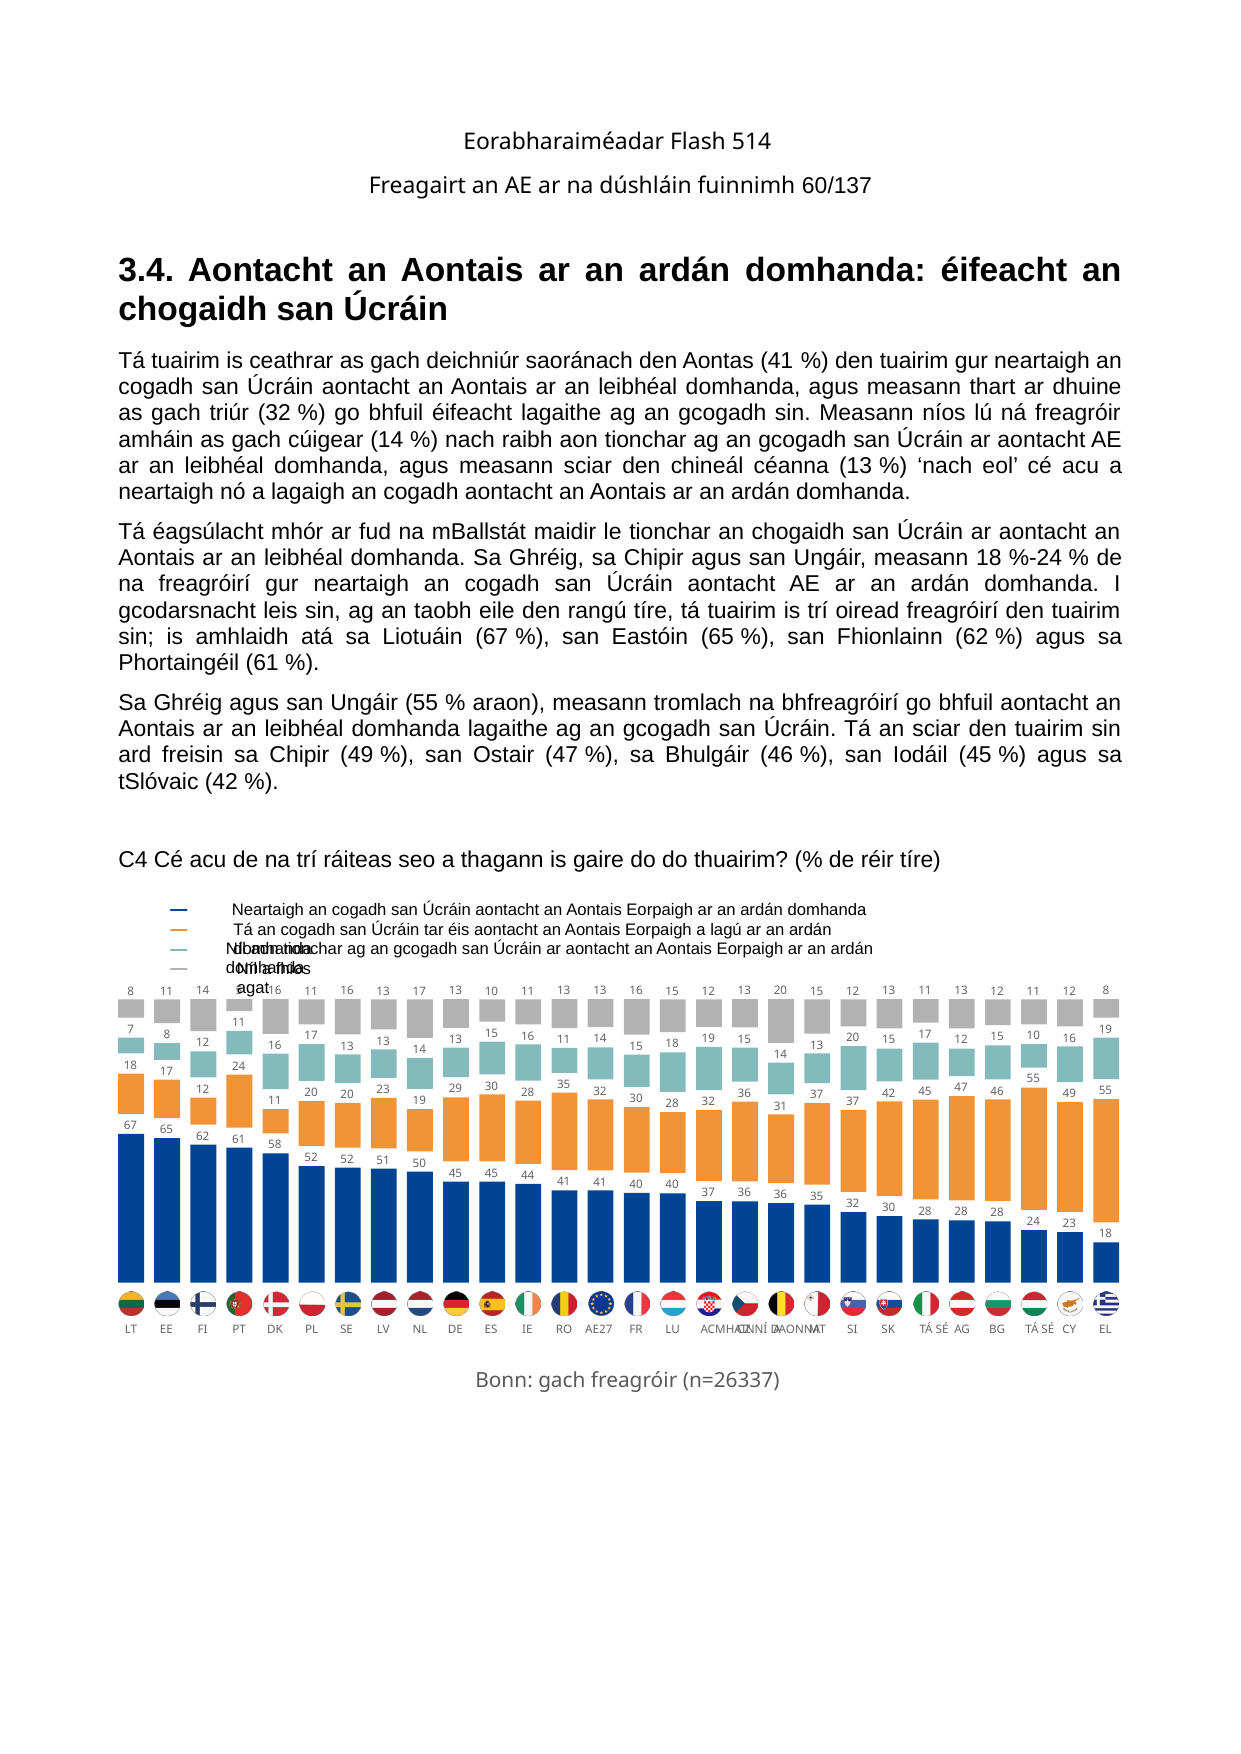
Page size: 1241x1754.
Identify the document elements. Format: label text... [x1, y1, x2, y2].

picture [876, 1291, 902, 1316]
picture [299, 1291, 325, 1316]
picture [371, 1291, 397, 1316]
picture [479, 1291, 505, 1316]
text C4 Cé acu de na trí ráiteas seo a thagann is gaire do do thuairim? (% de réir tíre) [118, 846, 1122, 873]
picture [732, 1291, 758, 1316]
picture [1021, 1291, 1047, 1316]
picture [1057, 1291, 1083, 1316]
picture [263, 1291, 289, 1316]
picture [624, 1291, 650, 1316]
picture [226, 1291, 252, 1316]
picture [949, 1291, 975, 1316]
picture [1093, 1291, 1119, 1316]
picture [768, 1291, 794, 1316]
picture [804, 1291, 830, 1316]
picture [588, 1291, 614, 1316]
picture [190, 1291, 216, 1316]
text Tá tuairim is ceathrar as gach deichniúr saoránach den Aontas (41 %) den tuairim gur neartaigh an cogadh san Úcráin aontacht an Aontais ar an leibhéal domhanda, agus measann thart ar dhuine as gach triúr (32 %) go bhfuil éifeacht lagaithe ag an gcogadh sin. Measann níos lú ná freagróir amháin as gach cúigear (14 %) nach raibh aon tionchar ag an gcogadh san Úcráin ar aontacht AE ar an leibhéal domhanda, agus measann sciar den chineál céanna (13 %) ‘nach eol’ cé acu a neartaigh nó a lagaigh an cogadh aontacht an Aontais ar an ardán domhanda. [118, 347, 1122, 505]
picture [335, 1291, 361, 1316]
picture [443, 1291, 469, 1316]
picture [407, 1291, 433, 1316]
picture [154, 1291, 180, 1316]
picture [515, 1291, 541, 1316]
picture [913, 1291, 939, 1316]
subtitle 3.4. Aontacht an Aontais ar an ardán domhanda: éifeacht an chogaidh san Úcráin [118, 250, 1122, 328]
picture [985, 1291, 1011, 1316]
picture [696, 1291, 722, 1316]
text Tá éagsúlacht mhór ar fud na mBallstát maidir le tionchar an chogaidh san Úcráin ar aontacht an Aontais ar an leibhéal domhanda. Sa Ghréig, sa Chipir agus san Ungáir, measann 18 %-24 % de na freagróirí gur neartaigh an cogadh san Úcráin aontacht AE ar an ardán domhanda. I gcodarsnacht leis sin, ag an taobh eile den rangú tíre, tá tuairim is trí oiread freagróirí den tuairim sin; is amhlaidh atá sa Liotuáin (67 %), san Eastóin (65 %), san Fhionlainn (62 %) agus sa Phortaingéil (61 %). [118, 518, 1122, 676]
text Sa Ghréig agus san Ungáir (55 % araon), measann tromlach na bhfreagróirí go bhfuil aontacht an Aontais ar an leibhéal domhanda lagaithe ag an gcogadh san Úcráin. Tá an sciar den tuairim sin ard freisin sa Chipir (49 %), san Ostair (47 %), sa Bhulgáir (46 %), san Iodáil (45 %) agus sa tSlóvaic (42 %). [118, 689, 1122, 794]
picture [660, 1291, 686, 1316]
picture [118, 1291, 144, 1316]
picture [551, 1291, 577, 1316]
picture [840, 1291, 866, 1316]
